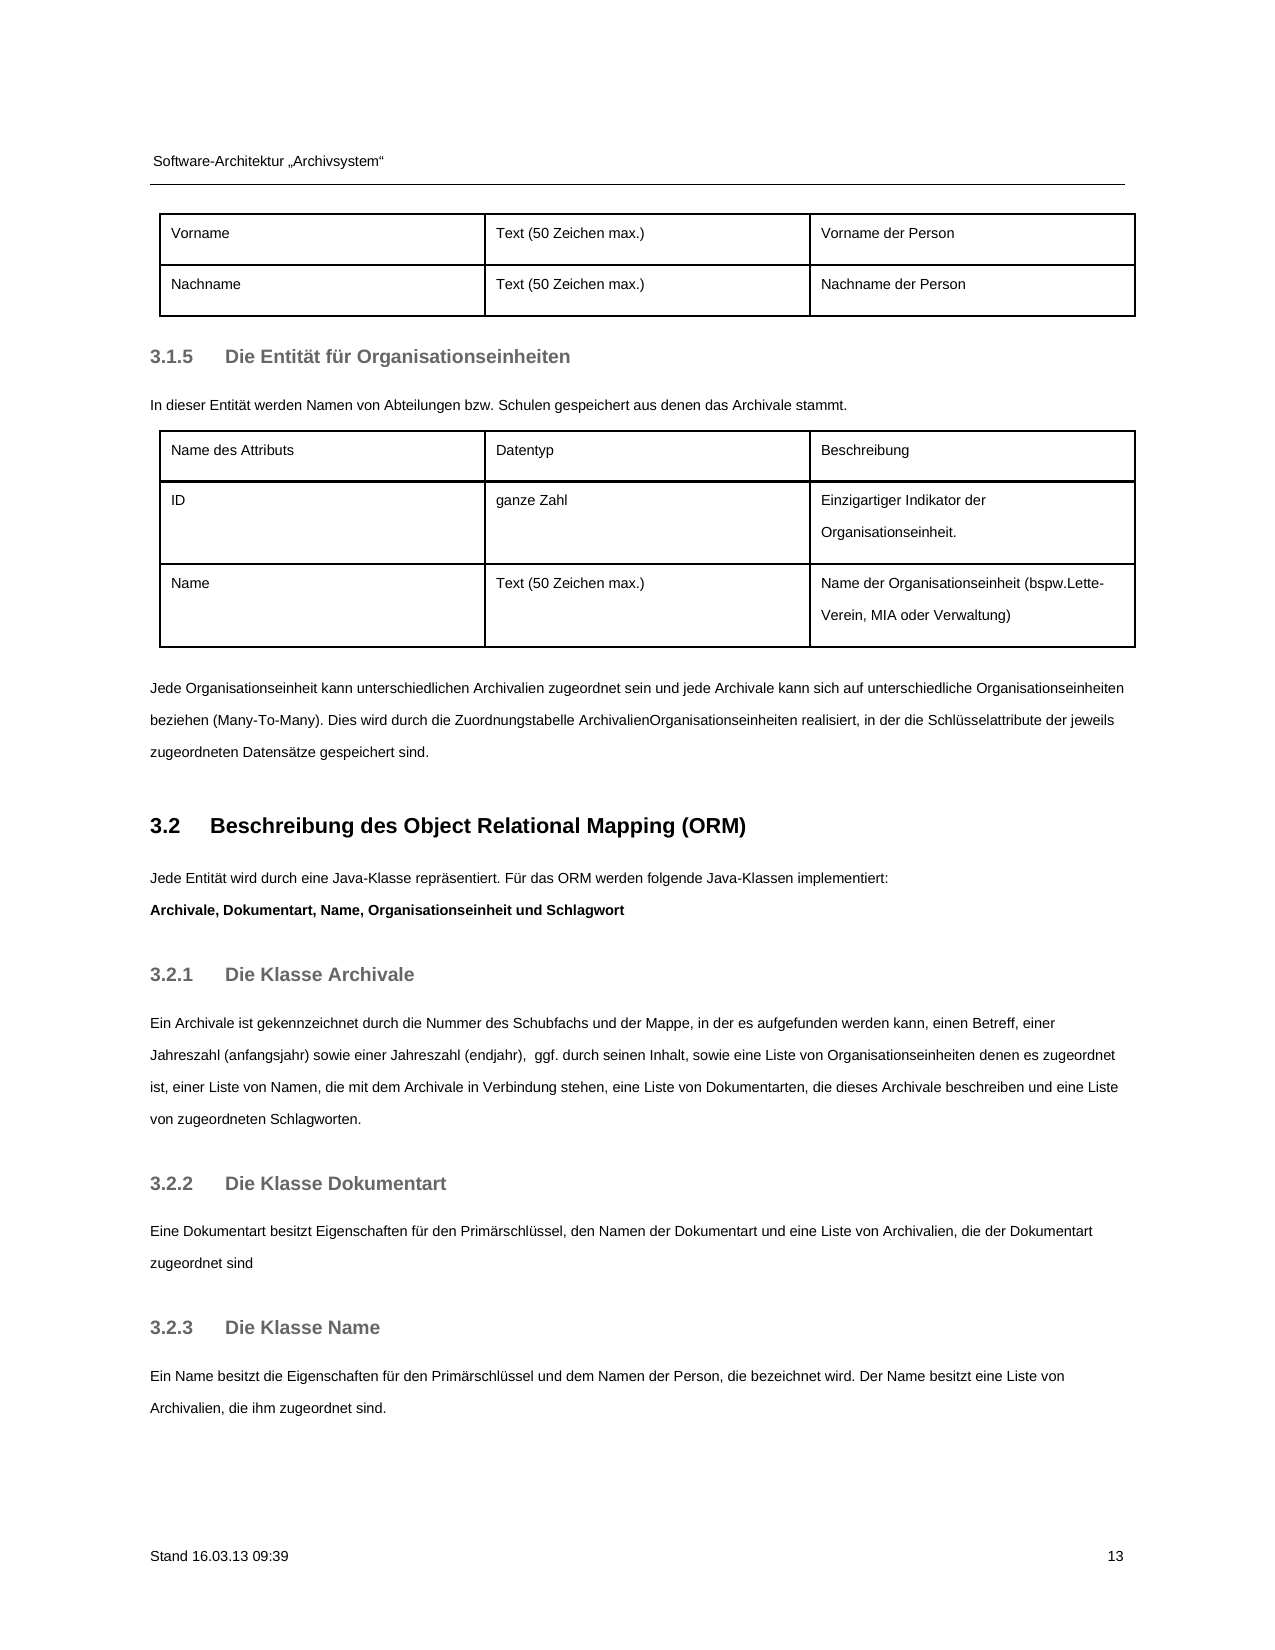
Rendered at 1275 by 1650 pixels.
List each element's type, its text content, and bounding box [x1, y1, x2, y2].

table_header Beschreibung [811, 432, 1134, 480]
table_cell Einzigartiger Indikator der Organisationseinheit. [811, 483, 1134, 563]
table_cell Vorname [161, 215, 484, 264]
table_cell Vorname der Person [811, 215, 1134, 264]
table_cell Text (50 Zeichen max.) [486, 266, 809, 315]
table_cell Text (50 Zeichen max.) [486, 215, 809, 264]
table_cell Nachname [161, 266, 484, 315]
table_cell ganze Zahl [486, 483, 809, 563]
text Eine Dokumentart besitzt Eigenschaften für den Primärschlüssel, den Namen der Dokumentart und eine Liste von Archivalien, die der Dokumentart zugeordnet sind [150, 1224, 1125, 1284]
table_cell Text (50 Zeichen max.) [486, 565, 809, 646]
text Archivale, Dokumentart, Name, Organisationseinheit und Schlagwort [150, 903, 1125, 931]
table_header Datentyp [486, 432, 809, 480]
subtitle Die Klasse Name [150, 1317, 1125, 1354]
subtitle Die Klasse Archivale [150, 964, 1125, 1001]
text Ein Name besitzt die Eigenschaften für den Primärschlüssel und dem Namen der Person, die bezeichnet wird. Der Name besitzt eine Liste von Archivalien, die ihm zugeordnet sind. [150, 1368, 1125, 1428]
table_header Name des Attributs [161, 432, 484, 480]
text Jede Entität wird durch eine Java-Klasse repräsentiert. Für das ORM werden folgende Java-Klassen implementiert: [150, 871, 1125, 898]
table_cell Nachname der Person [811, 266, 1134, 315]
table_cell Name [161, 565, 484, 646]
text Jede Organisationseinheit kann unterschiedlichen Archivalien zugeordnet sein und jede Archivale kann sich auf unterschiedliche Organisationseinheiten beziehen (Many-To-Many). Dies wird durch die Zuordnungstabelle ArchivalienOrganisationseinheiten realisiert, in der die Schlüsselattribute der jeweils zugeordneten Datensätze gespeichert sind. [150, 680, 1125, 772]
table_cell Name der Organisationseinheit (bspw.Lette-Verein, MIA oder Verwaltung) [811, 565, 1134, 646]
table_cell ID [161, 483, 484, 563]
subtitle Die Klasse Dokumentart [150, 1172, 1125, 1210]
text In dieser Entität werden Namen von Abteilungen bzw. Schulen gespeichert aus denen das Archivale stammt. [150, 397, 1125, 425]
subtitle Beschreibung des Object Relational Mapping (ORM) [150, 814, 1125, 856]
text Ein Archivale ist gekennzeichnet durch die Nummer des Schubfachs und der Mappe, in der es aufgefunden werden kann, einen Betreff, einer Jahreszahl (anfangsjahr) sowie einer Jahreszahl (endjahr), ggf. durch seinen Inhalt, sowie eine Liste von Organisationseinheiten denen es zugeordnet ist, einer Liste von Namen, die mit dem Archivale in Verbindung stehen, eine Liste von Dokumentarten, die dieses Archivale beschreiben und eine Liste von zugeordneten Schlagworten. [150, 1015, 1125, 1139]
subtitle Die Entität für Organisationseinheiten [150, 346, 1125, 383]
